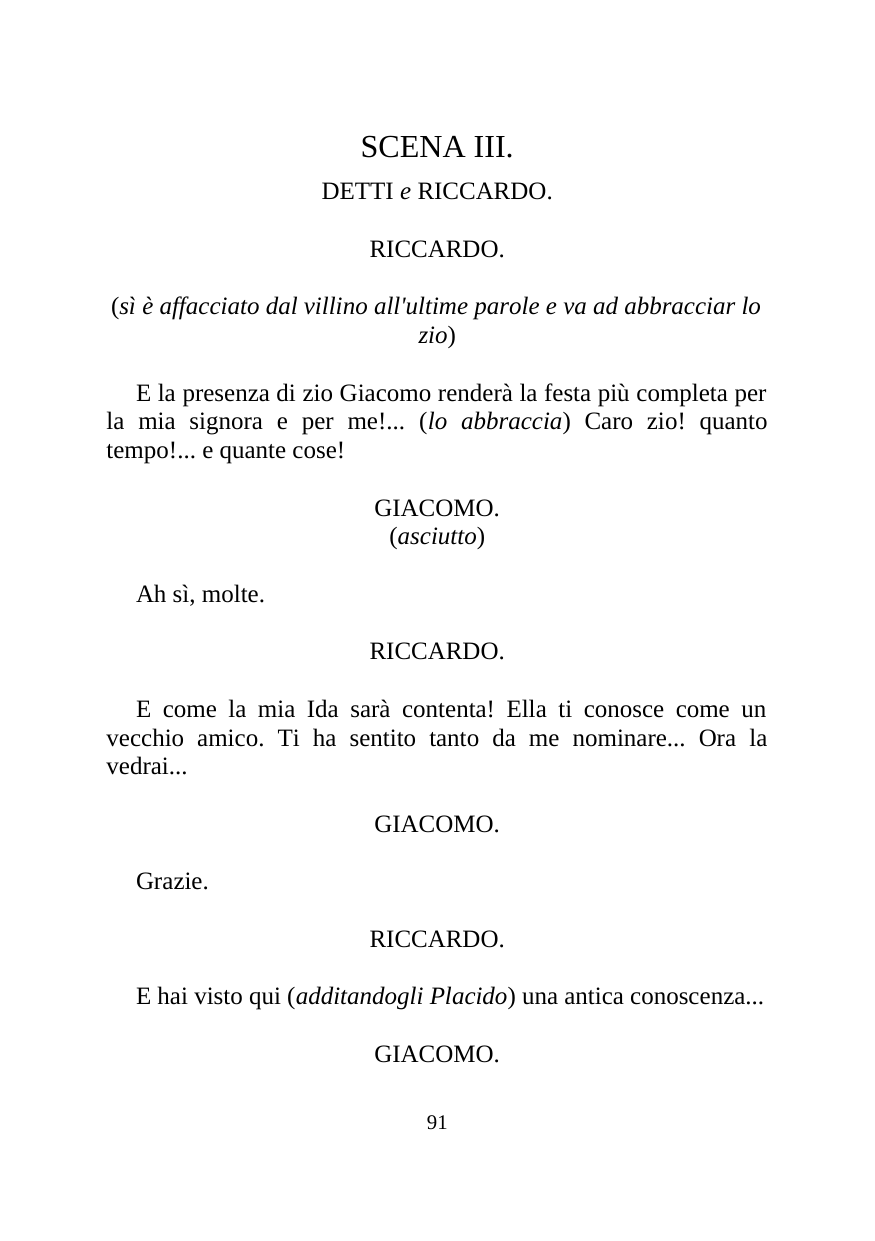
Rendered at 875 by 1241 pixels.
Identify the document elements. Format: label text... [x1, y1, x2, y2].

text (sì è affacciato dal villino all'ultime parole e va ad abbracciar lo zio) [106, 291, 768, 349]
subtitle SCENA III. [106, 127, 768, 164]
text GIACOMO. [106, 1039, 768, 1068]
text (asciutto) [106, 521, 768, 550]
text Ah sì, molte. [106, 579, 768, 608]
text DETTI e RICCARDO. [106, 176, 768, 205]
text E come la mia Ida sarà contenta! Ella ti conosce come un vecchio amico. Ti ha sentito tanto da me nominare... Ora la vedrai... [106, 694, 768, 780]
text RICCARDO. [106, 924, 768, 953]
text E hai visto qui (additandogli Placido) una antica conoscenza... [106, 981, 768, 1010]
text RICCARDO. [106, 234, 768, 263]
text GIACOMO. [106, 809, 768, 838]
text Grazie. [106, 866, 768, 895]
text RICCARDO. [106, 636, 768, 665]
text E la presenza di zio Giacomo renderà la festa più completa per la mia signora e per me!... (lo abbraccia) Caro zio! quanto tempo!... e quante cose! [106, 378, 768, 464]
text GIACOMO. [106, 493, 768, 521]
